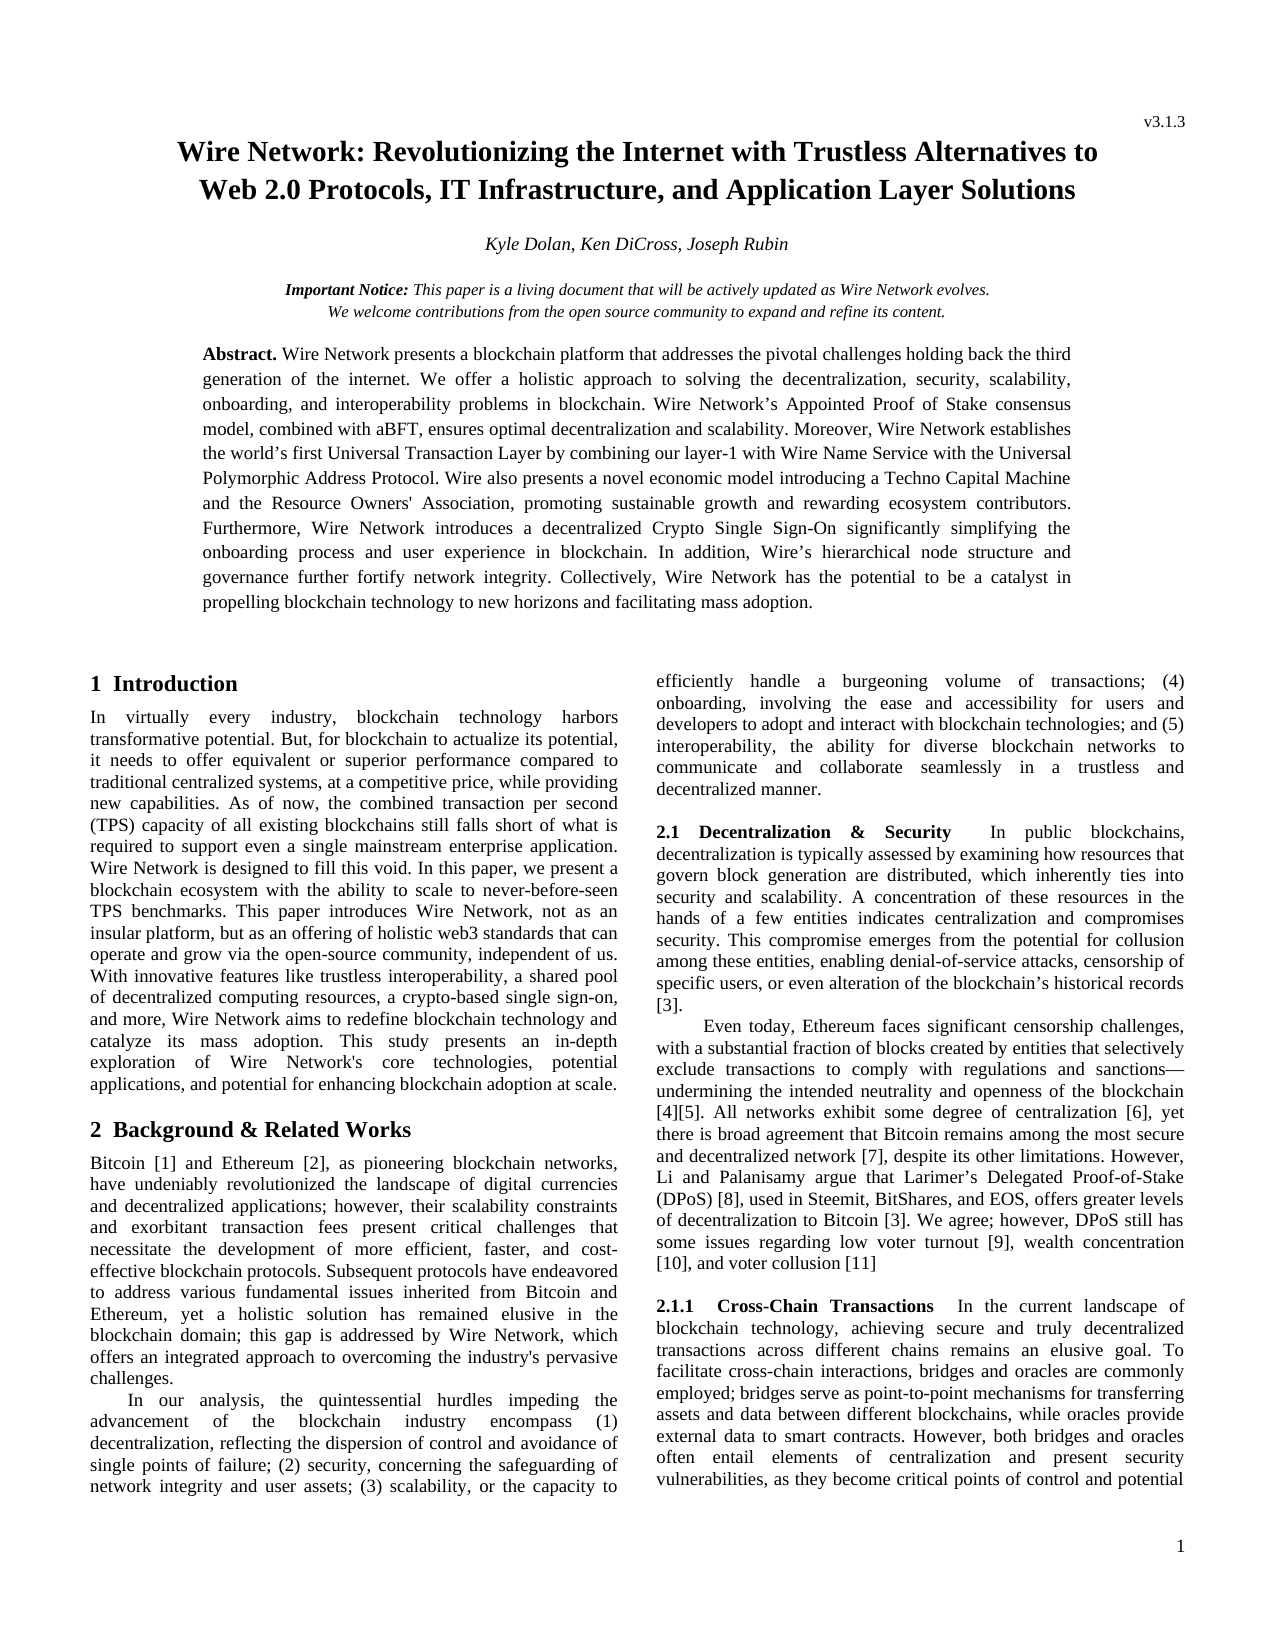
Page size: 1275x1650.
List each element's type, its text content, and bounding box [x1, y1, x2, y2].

text 1 Introduction [90, 670, 619, 696]
text We welcome contributions from the open source community to expand and refine its content. [90, 302, 1185, 321]
text Even today, Ethereum faces significant censorship challenges, with a substantial fraction of blocks created by entities that selectively exclude transactions to comply with regulations and sanctions—undermining the intended neutrality and openness of the blockchain [4][5]. All networks exhibit some degree of centralization [6], yet there is broad agreement that Bitcoin remains among the most secure and decentralized network [7], despite its other limitations. However, Li and Palanisamy argue that Larimer’s Delegated Proof-of-Stake (DPoS) [8], used in Steemit, BitShares, and EOS, offers greater levels of decentralization to Bitcoin [3]. We agree; however, DPoS still has some issues regarding low voter turnout [9], wealth concentration [10], and voter collusion [11] [656, 1015, 1185, 1274]
text Bitcoin [1] and Ethereum [2], as pioneering blockchain networks, have undeniably revolutionized the landscape of digital currencies and decentralized applications; however, their scalability constraints and exorbitant transaction fees present critical challenges that necessitate the development of more efficient, faster, and cost-effective blockchain protocols. Subsequent protocols have endeavored to address various fundamental issues inherited from Bitcoin and Ethereum, yet a holistic solution has remained elusive in the blockchain domain; this gap is addressed by Wire Network, which offers an integrated approach to overcoming the industry's pervasive challenges. [90, 1152, 619, 1389]
text Abstract. Wire Network presents a blockchain platform that addresses the pivotal challenges holding back the third generation of the internet. We offer a holistic approach to solving the decentralization, security, scalability, onboarding, and interoperability problems in blockchain. Wire Network’s Appointed Proof of Stake consensus model, combined with aBFT, ensures optimal decentralization and scalability. Moreover, Wire Network establishes the world’s first Universal Transaction Layer by combining our layer-1 with Wire Name Service with the Universal Polymorphic Address Protocol. Wire also presents a novel economic model introducing a Techno Capital Machine and the Resource Owners' Association, promoting sustainable growth and rewarding ecosystem contributors. Furthermore, Wire Network introduces a decentralized Crypto Single Sign-On significantly simplifying the onboarding process and user experience in blockchain. In addition, Wire’s hierarchical node structure and governance further fortify network integrity. Collectively, Wire Network has the potential to be a catalyst in propelling blockchain technology to new horizons and facilitating mass adoption. [202, 343, 1072, 612]
text 2.1 Decentralization & Security In public blockchains, decentralization is typically assessed by examining how resources that govern block generation are distributed, which inherently ties into security and scalability. A concentration of these resources in the hands of a few entities indicates centralization and compromises security. This compromise emerges from the potential for collusion among these entities, enabling denial-of-service attacks, censorship of specific users, or even alteration of the blockchain’s historical records [3]. [656, 821, 1185, 1015]
text Important Notice: This paper is a living document that will be actively updated as Wire Network evolves. [90, 280, 1185, 299]
text efficiently handle a burgeoning volume of transactions; (4) onboarding, involving the ease and accessibility for users and developers to adopt and interact with blockchain technologies; and (5) interoperability, the ability for diverse blockchain networks to communicate and collaborate seamlessly in a trustless and decentralized manner. [656, 670, 1185, 799]
text 2.1.1 Cross-Chain Transactions In the current landscape of blockchain technology, achieving secure and truly decentralized transactions across different chains remains an elusive goal. To facilitate cross-chain interactions, bridges and oracles are commonly employed; bridges serve as point-to-point mechanisms for transferring assets and data between different blockchains, while oracles provide external data to smart contracts. However, both bridges and oracles often entail elements of centralization and present security vulnerabilities, as they become critical points of control and potential [656, 1295, 1185, 1489]
text 2 Background & Related Works [90, 1116, 619, 1142]
text v3.1.3 [165, 112, 1185, 131]
text In virtually every industry, blockchain technology harbors transformative potential. But, for blockchain to actualize its potential, it needs to offer equivalent or superior performance compared to traditional centralized systems, at a competitive price, while providing new capabilities. As of now, the combined transaction per second (TPS) capacity of all existing blockchains still falls short of what is required to support even a single mainstream enterprise application. Wire Network is designed to fill this void. In this paper, we present a blockchain ecosystem with the ability to scale to never-before-seen TPS benchmarks. This paper introduces Wire Network, not as an insular platform, but as an offering of holistic web3 standards that can operate and grow via the open-source community, independent of us. With innovative features like trustless interoperability, a shared pool of decentralized computing resources, a crypto-based single sign-on, and more, Wire Network aims to redefine blockchain technology and catalyze its mass adoption. This study presents an in-depth exploration of Wire Network's core technologies, potential applications, and potential for enhancing blockchain adoption at scale. [90, 706, 619, 1094]
text Kyle Dolan, Ken DiCross, Joseph Rubin [90, 233, 1185, 254]
text In our analysis, the quintessential hurdles impeding the advancement of the blockchain industry encompass (1) decentralization, reflecting the dispersion of control and avoidance of single points of failure; (2) security, concerning the safeguarding of network integrity and user assets; (3) scalability, or the capacity to [90, 1389, 619, 1497]
text Wire Network: Revolutionizing the Internet with Trustless Alternatives to Web 2.0 Protocols, IT Infrastructure, and Application Layer Solutions [165, 134, 1110, 206]
